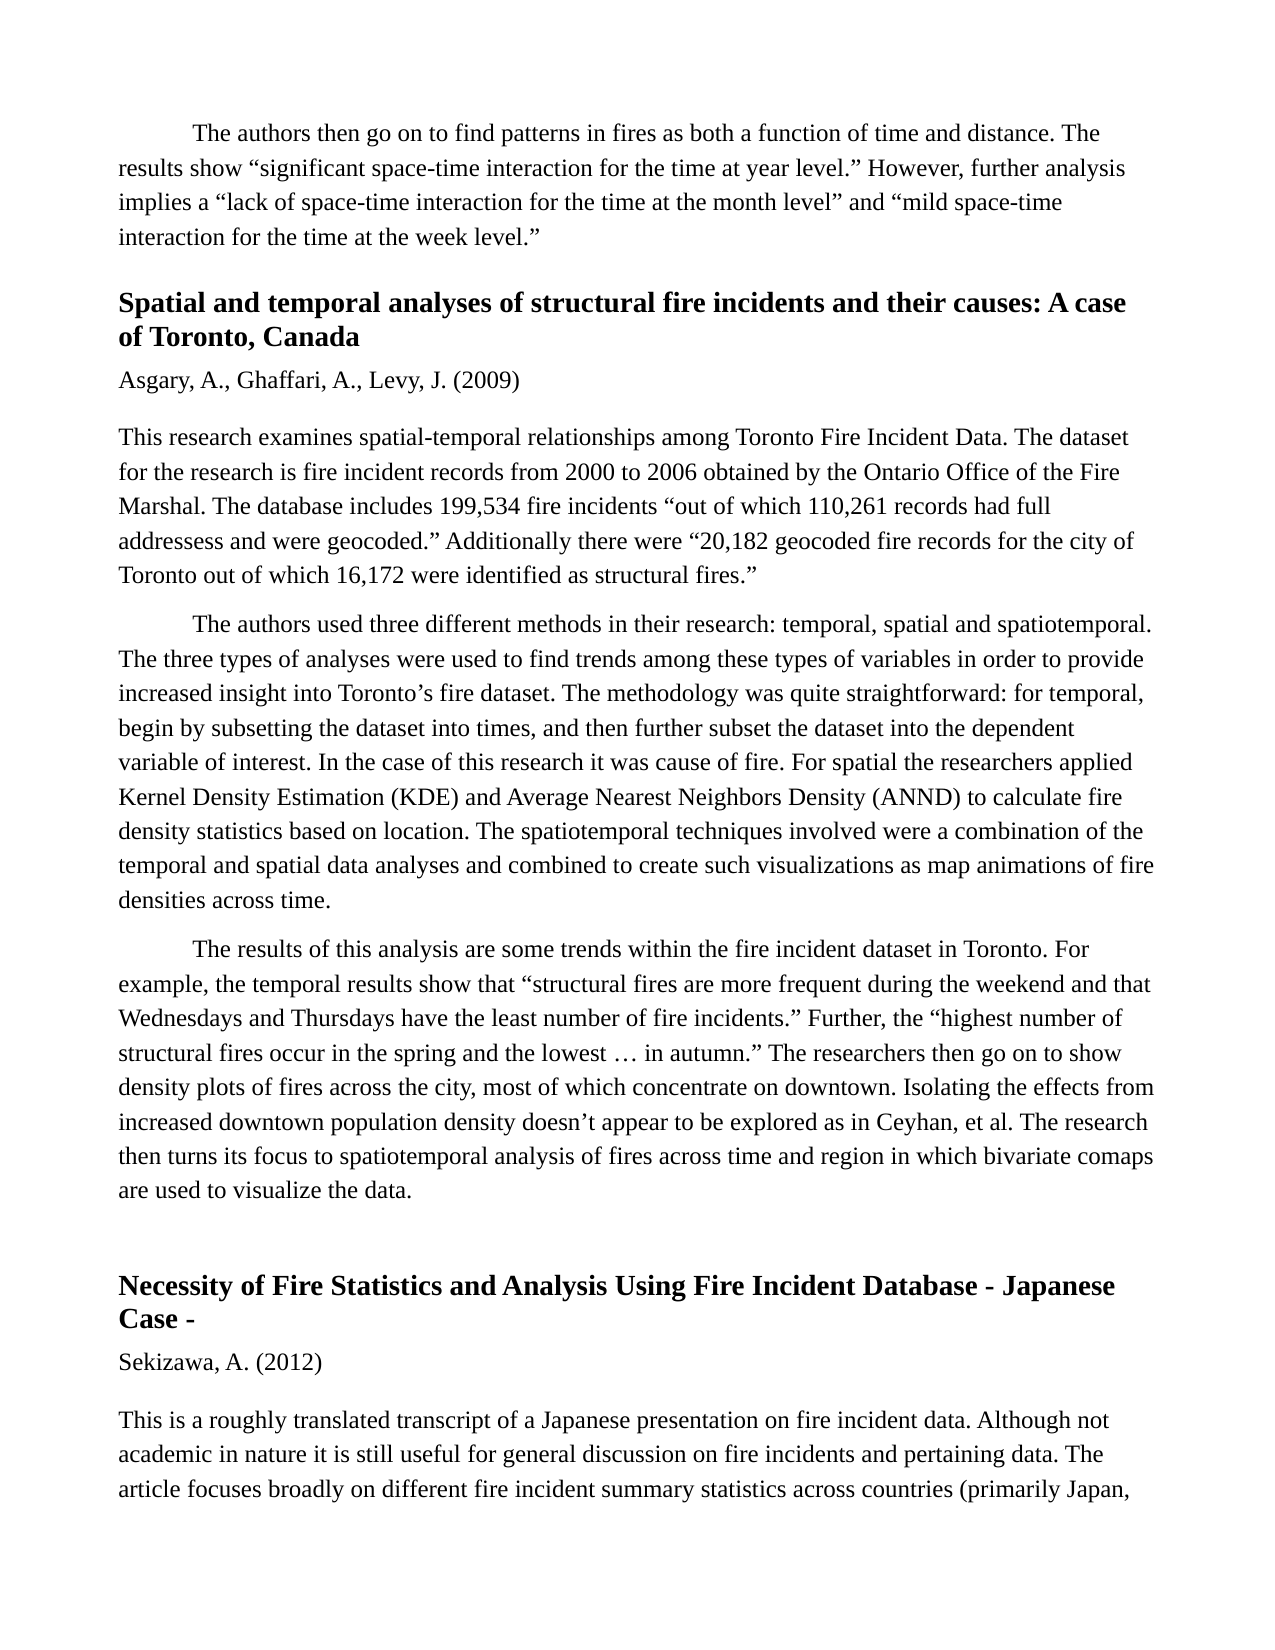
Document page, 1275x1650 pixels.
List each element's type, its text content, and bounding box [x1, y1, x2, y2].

text The authors used three different methods in their research: temporal, spatial and spatiotemporal. The three types of analyses were used to find trends among these types of variables in order to provide increased insight into Toronto’s fire dataset. The methodology was quite straightforward: for temporal, begin by subsetting the dataset into times, and then further subset the dataset into the dependent variable of interest. In the case of this research it was cause of fire. For spatial the researchers applied Kernel Density Estimation (KDE) and Average Nearest Neighbors Density (ANND) to calculate fire density statistics based on location. The spatiotemporal techniques involved were a combination of the temporal and spatial data analyses and combined to create such visualizations as map animations of fire densities across time. [118, 609, 1157, 914]
text Sekizawa, A. (2012) [118, 1347, 1157, 1376]
subtitle Spatial and temporal analyses of structural fire incidents and their causes: A case of Toronto, Canada [118, 285, 1157, 352]
text The authors then go on to find patterns in fires as both a function of time and distance. The results show “significant space-time interaction for the time at year level.” However, further analysis implies a “lack of space-time interaction for the time at the month level” and “mild space-time interaction for the time at the week level.” [118, 118, 1157, 250]
text The results of this analysis are some trends within the fire incident dataset in Toronto. For example, the temporal results show that “structural fires are more frequent during the weekend and that Wednesdays and Thursdays have the least number of fire incidents.” Further, the “highest number of structural fires occur in the spring and the lowest … in autumn.” The researchers then go on to show density plots of fires across the city, most of which concentrate on downtown. Isolating the effects from increased downtown population density doesn’t appear to be explored as in Ceyhan, et al. The research then turns its focus to spatiotemporal analysis of fires across time and region in which bivariate comaps are used to visualize the data. [118, 934, 1157, 1204]
subtitle Necessity of Fire Statistics and Analysis Using Fire Incident Database - Japanese Case - [118, 1268, 1157, 1335]
text This is a roughly translated transcript of a Japanese presentation on fire incident data. Although not academic in nature it is still useful for general discussion on fire incidents and pertaining data. The article focuses broadly on different fire incident summary statistics across countries (primarily Japan, [118, 1405, 1157, 1503]
text Asgary, A., Ghaffari, A., Levy, J. (2009) [118, 365, 1157, 393]
text This research examines spatial-temporal relationships among Toronto Fire Incident Data. The dataset for the research is fire incident records from 2000 to 2006 obtained by the Ontario Office of the Fire Marshal. The database includes 199,534 fire incidents “out of which 110,261 records had full addressess and were geocoded.” Additionally there were “20,182 geocoded fire records for the city of Toronto out of which 16,172 were identified as structural fires.” [118, 422, 1157, 589]
